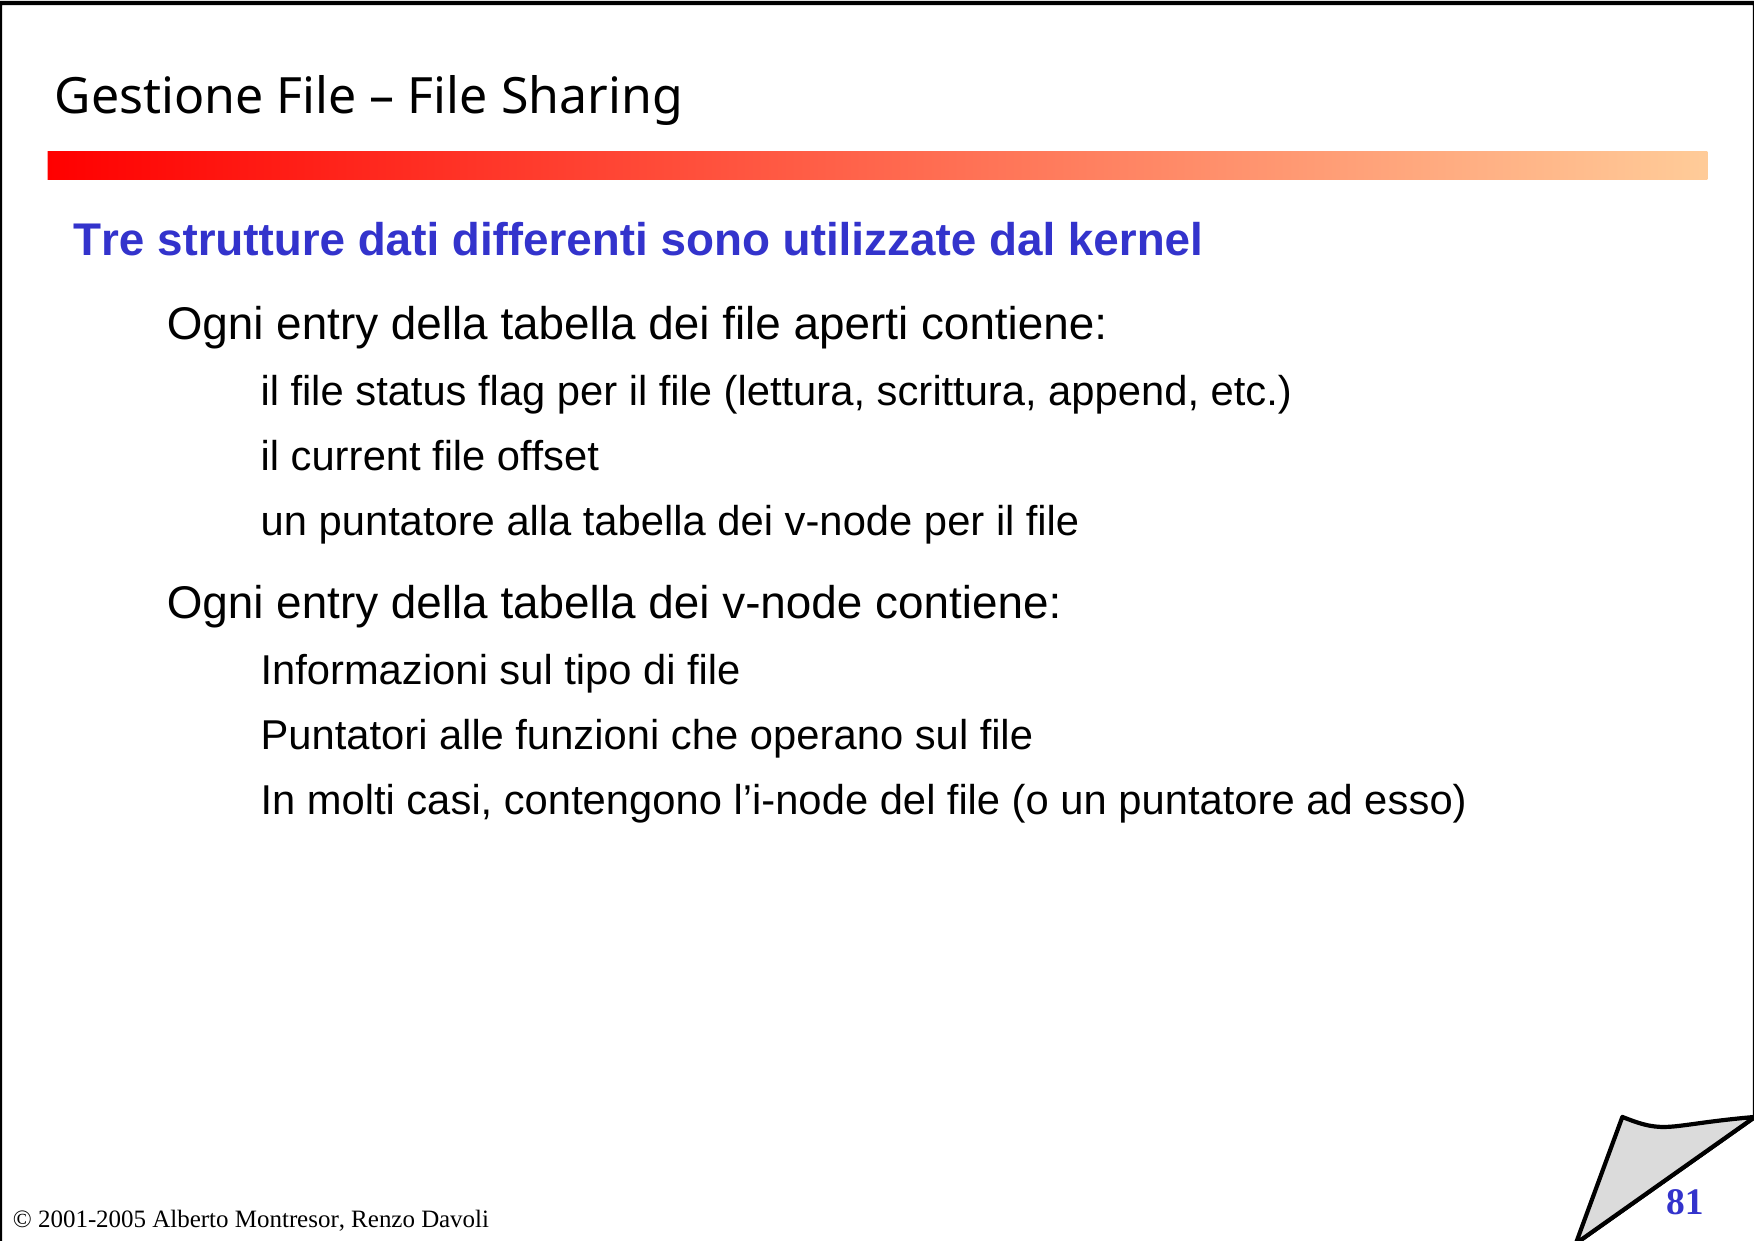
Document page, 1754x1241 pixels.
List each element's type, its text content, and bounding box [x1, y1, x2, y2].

list Tre strutture dati differenti sono utilizzate dal kernel Ogni entry della tabella dei file aperti contiene: il file status flag per il file (lettura, scrittura, append, etc.) il current file offset un puntatore alla tabella dei v-node per il file Ogni entry della tabella dei v-node contiene: Informazioni sul tipo di file Puntatori alle funzioni che operano sul file In molti casi, contengono l’i-node del file (o un puntatore ad esso) [58, 206, 1696, 1070]
title Gestione File – File Sharing [40, 49, 1714, 144]
